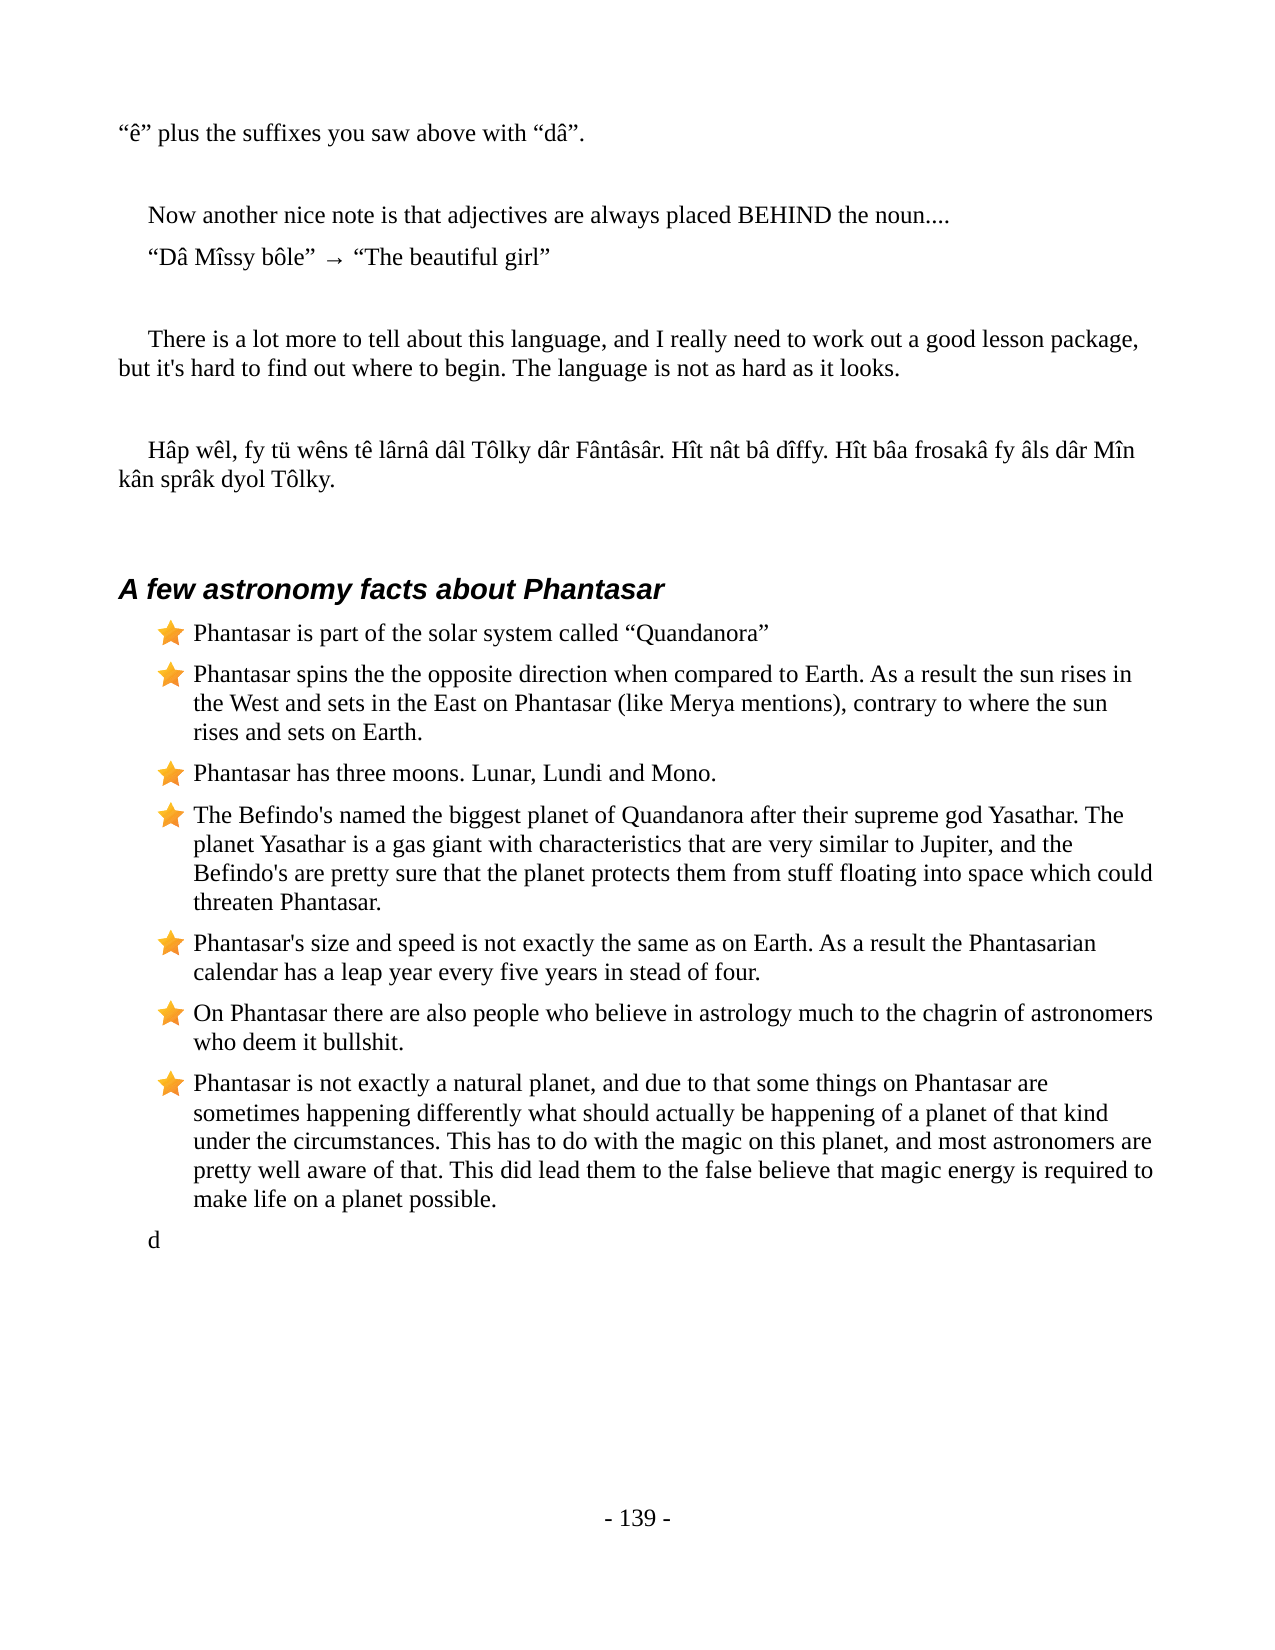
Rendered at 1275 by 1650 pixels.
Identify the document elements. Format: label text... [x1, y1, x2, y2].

text d [118, 1225, 1157, 1254]
list Phantasar is not exactly a natural planet, and due to that some things on Phantasar are sometimes happening differently what should actually be happening of a planet of that kind under the circumstances. This has to do with the magic on this planet, and most astronomers are pretty well aware of that. This did lead them to the false believe that magic energy is required to make life on a planet possible. [156, 1068, 1157, 1213]
list Phantasar's size and speed is not exactly the same as on Earth. As a result the Phantasarian calendar has a leap year every five years in stead of four. [156, 928, 1157, 986]
list Phantasar spins the the opposite direction when compared to Earth. As a result the sun rises in the West and sets in the East on Phantasar (like Merya mentions), contrary to where the sun rises and sets on Earth. [156, 659, 1157, 746]
text “ê” plus the suffixes you saw above with “dâ”. [118, 118, 1157, 147]
list Phantasar has three moons. Lunar, Lundi and Mono. [156, 758, 1157, 788]
text There is a lot more to tell about this language, and I really need to work out a good lesson package, but it's hard to find out where to begin. The language is not as hard as it looks. [118, 324, 1157, 382]
text Now another nice note is that adjectives are always placed BEHIND the noun.... [118, 201, 1157, 229]
text Hâp wêl, fy tü wêns tê lârnâ dâl Tôlky dâr Fântâsâr. Hît nât bâ dîffy. Hît bâa frosakâ fy âls dâr Mîn kân sprâk dyol Tôlky. [118, 436, 1157, 493]
text “Dâ Mîssy bôle” → “The beautiful girl” [118, 242, 1157, 271]
subtitle A few astronomy facts about Phantasar [118, 572, 1157, 605]
list On Phantasar there are also people who believe in astrology much to the chagrin of astronomers who deem it bullshit. [156, 998, 1157, 1056]
list Phantasar is part of the solar system called “Quandanora” [156, 618, 1157, 647]
list The Befindo's named the biggest planet of Quandanora after their supreme god Yasathar. The planet Yasathar is a gas giant with characteristics that are very similar to Jupiter, and the Befindo's are pretty sure that the planet protects them from stuff floating into space which could threaten Phantasar. [156, 800, 1157, 915]
